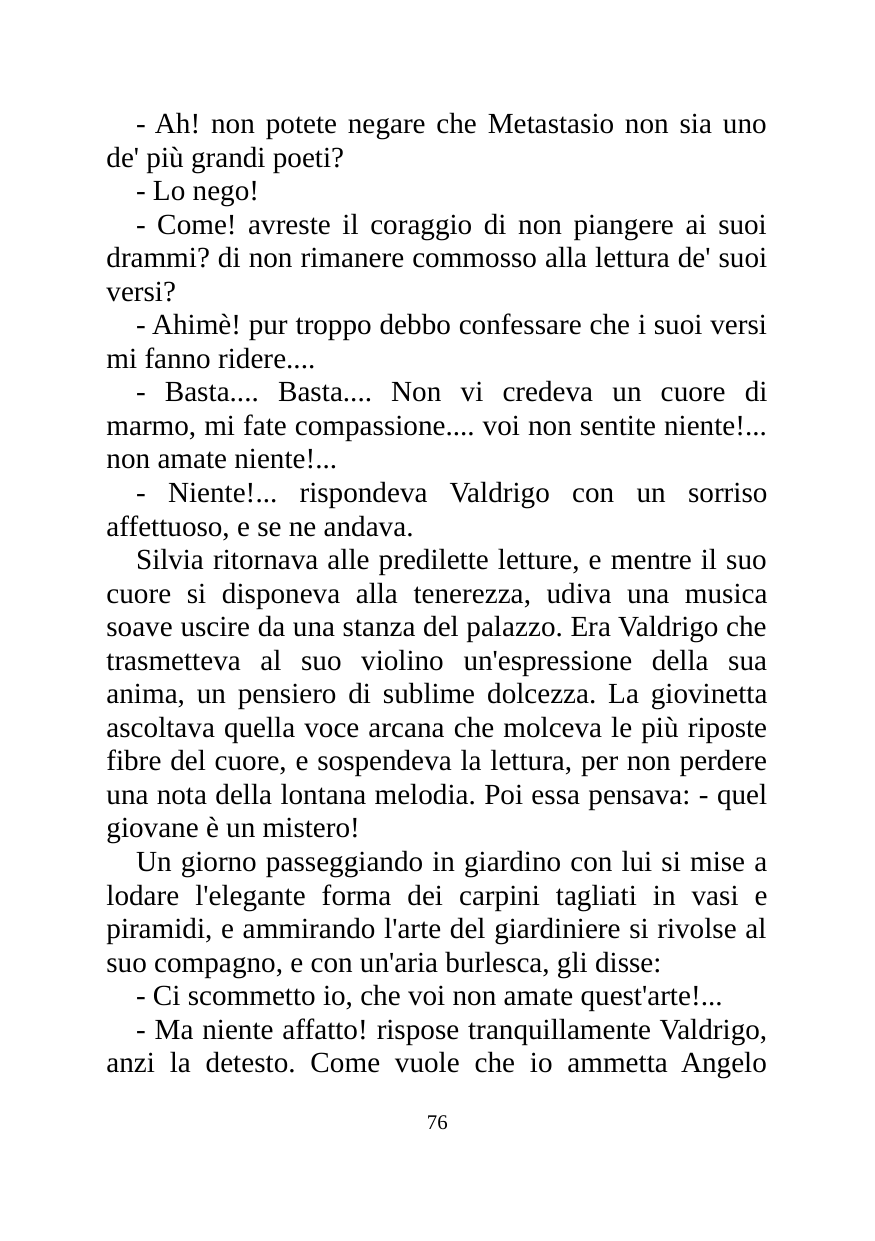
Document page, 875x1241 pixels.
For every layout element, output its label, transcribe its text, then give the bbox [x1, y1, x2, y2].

text Silvia ritornava alle predilette letture, e mentre il suo cuore si disponeva alla tenerezza, udiva una musica soave uscire da una stanza del palazzo. Era Valdrigo che trasmetteva al suo violino un'espressione della sua anima, un pensiero di sublime dolcezza. La giovinetta ascoltava quella voce arcana che molceva le più riposte fibre del cuore, e sospendeva la lettura, per non perdere una nota della lontana melodia. Poi essa pensava: - quel giovane è un mistero! [106, 542, 768, 844]
text - Ahimè! pur troppo debbo confessare che i suoi versi mi fanno ridere.... [106, 307, 768, 374]
text - Ci scommetto io, che voi non amate quest'arte!... [106, 978, 768, 1012]
text Un giorno passeggiando in giardino con lui si mise a lodare l'elegante forma dei carpini tagliati in vasi e piramidi, e ammirando l'arte del giardiniere si rivolse al suo compagno, e con un'aria burlesca, gli disse: [106, 844, 768, 978]
text - Niente!... rispondeva Valdrigo con un sorriso affettuoso, e se ne andava. [106, 475, 768, 542]
text - Basta.... Basta.... Non vi credeva un cuore di marmo, mi fate compassione.... voi non sentite niente!... non amate niente!... [106, 374, 768, 475]
text - Come! avreste il coraggio di non piangere ai suoi drammi? di non rimanere commosso alla lettura de' suoi versi? [106, 207, 768, 307]
text - Lo nego! [106, 173, 768, 207]
text - Ma niente affatto! rispose tranquillamente Valdrigo, anzi la detesto. Come vuole che io ammetta Angelo [106, 1012, 768, 1079]
text - Ah! non potete negare che Metastasio non sia uno de' più grandi poeti? [106, 106, 768, 173]
